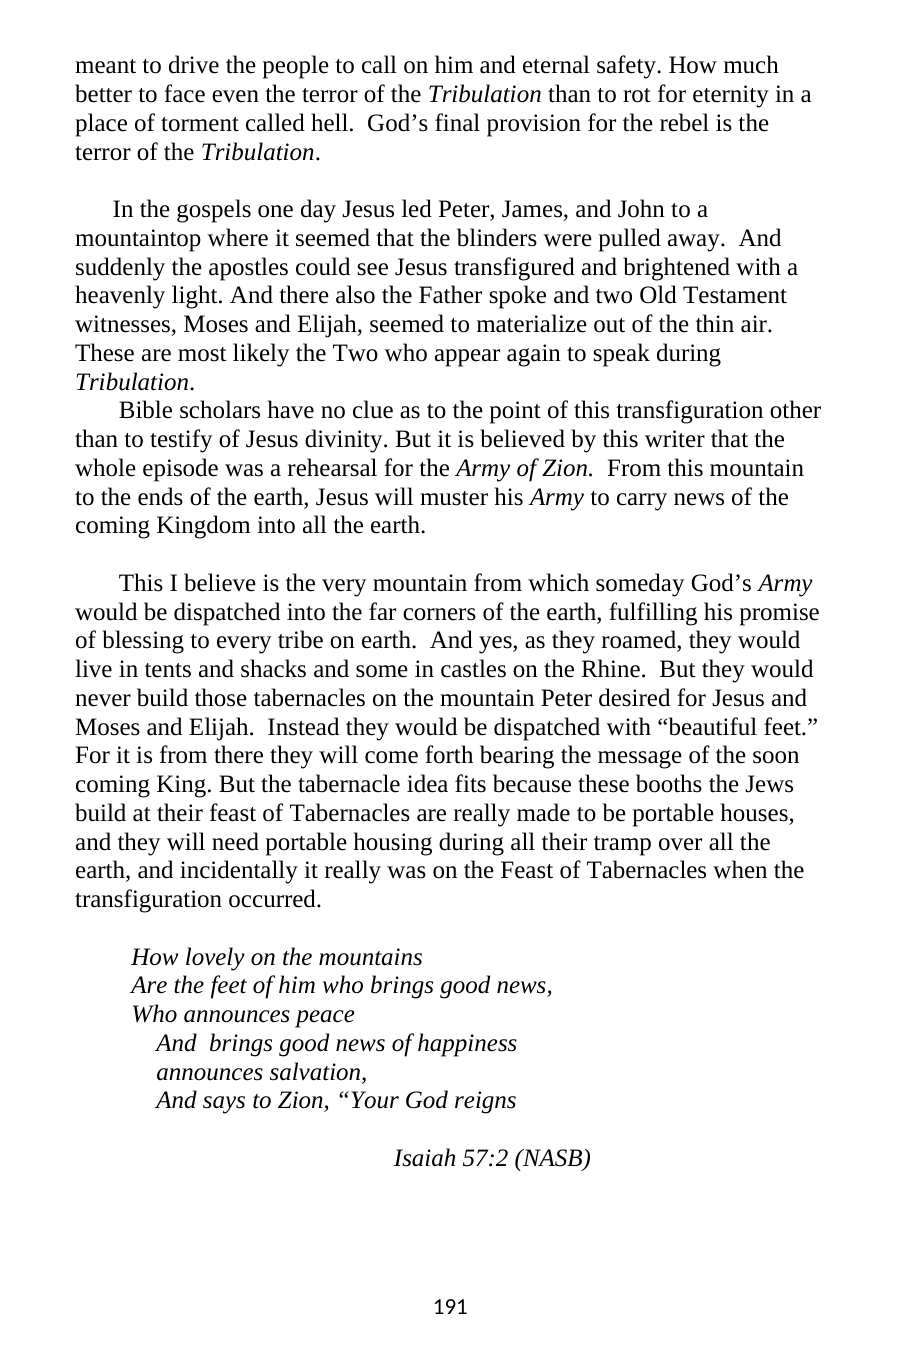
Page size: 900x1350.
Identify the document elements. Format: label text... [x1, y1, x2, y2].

text Are the feet of him who brings good news, [75, 971, 825, 999]
text meant to drive the people to call on him and eternal safety. How much better to face even the terror of the Tribulation than to rot for eternity in a place of torment called hell. God’s final provision for the rebel is the terror of the Tribulation. [75, 51, 825, 166]
text Who announces peace [75, 999, 825, 1028]
text In the gospels one day Jesus led Peter, James, and John to a mountaintop where it seemed that the blinders were pulled away. And suddenly the apostles could see Jesus transfigured and brightened with a heavenly light. And there also the Father spoke and two Old Testament witnesses, Moses and Elijah, seemed to materialize out of the thin air. These are most likely the Two who appear again to speak during Tribulation. [75, 194, 825, 396]
text And brings good news of happiness [75, 1028, 825, 1057]
text Bible scholars have no clue as to the point of this transfiguration other than to testify of Jesus divinity. But it is believed by this writer that the whole episode was a rehearsal for the Army of Zion. From this mountain to the ends of the earth, Jesus will muster his Army to carry news of the coming Kingdom into all the earth. [75, 396, 825, 539]
text This I believe is the very mountain from which someday God’s Army would be dispatched into the far corners of the earth, fulfilling his promise of blessing to every tribe on earth. And yes, as they roamed, they would live in tents and shacks and some in castles on the Rhine. But they would never build those tabernacles on the mountain Peter desired for Jesus and Moses and Elijah. Instead they would be dispatched with “beautiful feet.” For it is from there they will come forth bearing the message of the soon coming King. But the tabernacle idea fits because these booths the Jews build at their feast of Tabernacles are really made to be portable houses, and they will need portable housing during all their tramp over all the earth, and incidentally it really was on the Feast of Tabernacles when the transfiguration occurred. [75, 568, 825, 913]
text And says to Zion, “Your God reigns [75, 1086, 825, 1114]
text How lovely on the mountains [75, 942, 825, 971]
text announces salvation, [75, 1057, 825, 1086]
text Isaiah 57:2 (NASB) [75, 1143, 825, 1172]
